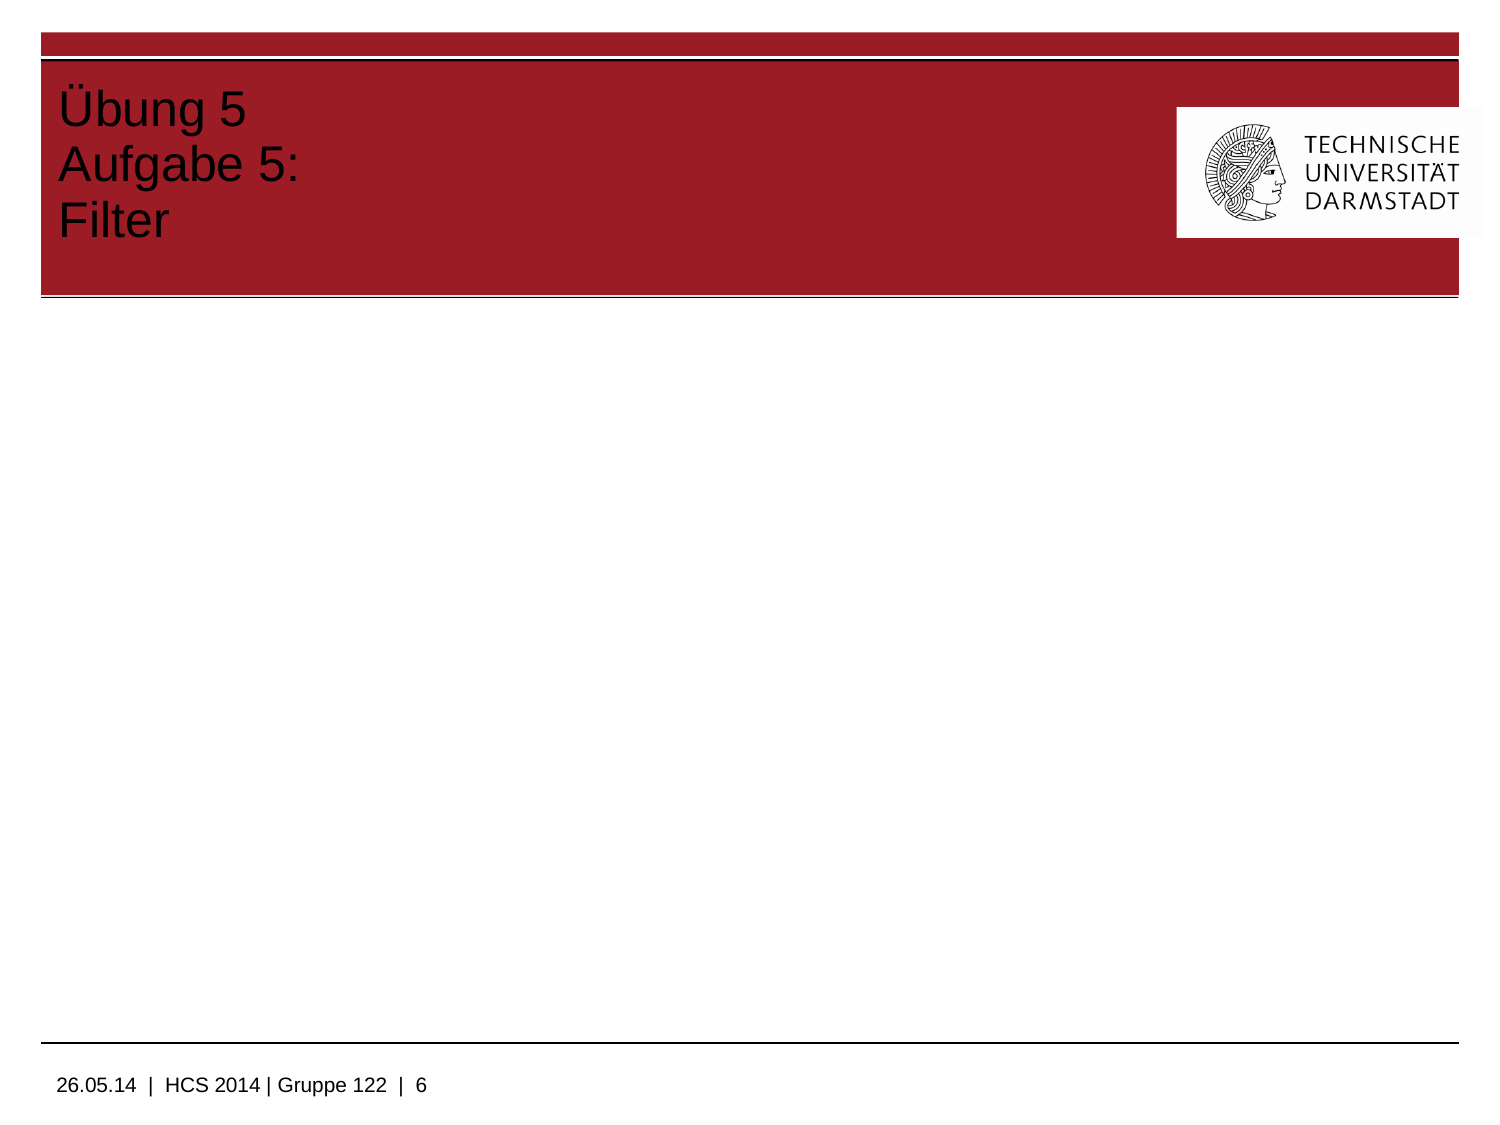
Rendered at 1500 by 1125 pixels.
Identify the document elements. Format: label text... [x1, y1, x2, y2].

title Übung 5 Aufgabe 5: Filter [59, 80, 1149, 249]
picture [1176, 107, 1484, 238]
